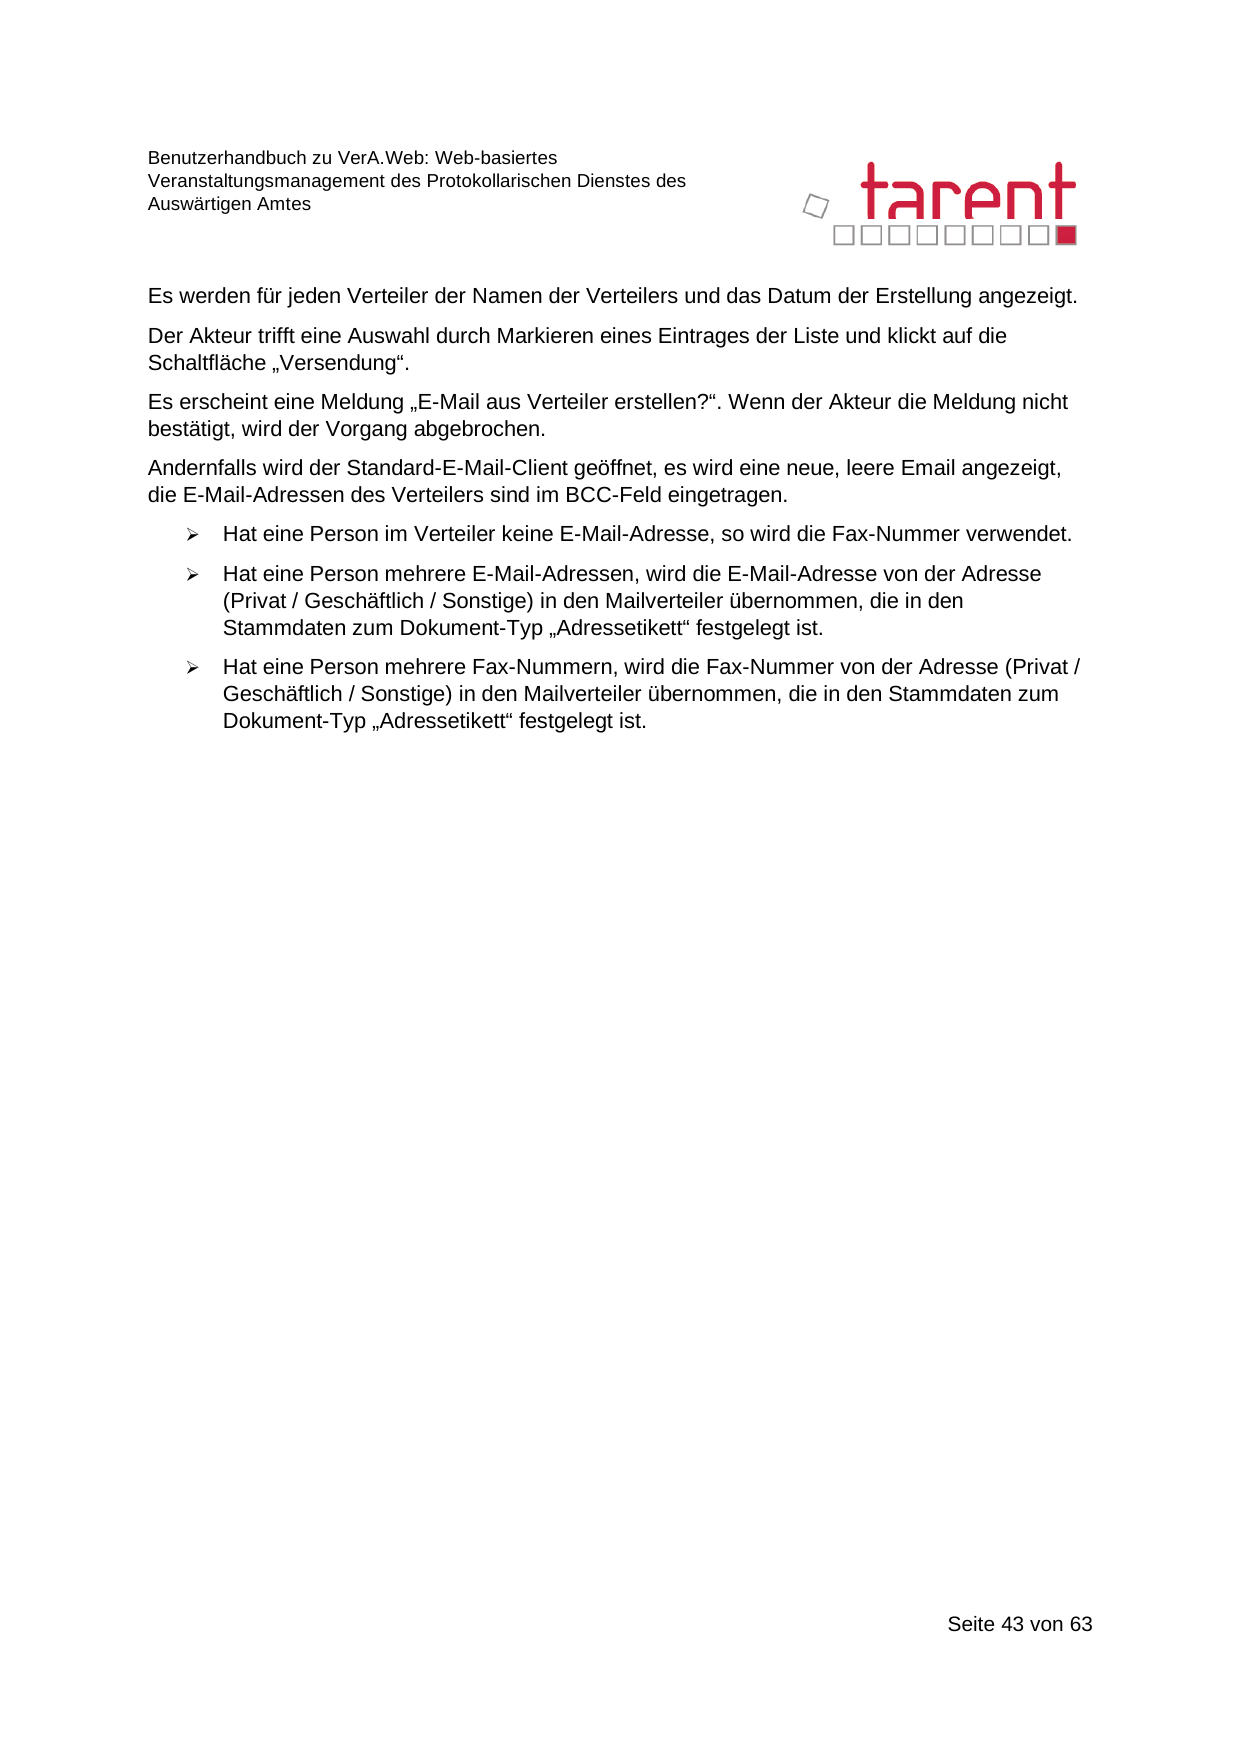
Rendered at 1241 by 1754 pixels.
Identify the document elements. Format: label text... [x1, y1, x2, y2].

text Es erscheint eine Meldung „E-Mail aus Verteiler erstellen?“. Wenn der Akteur die Meldung nicht bestätigt, wird der Vorgang abgebrochen. [148, 389, 1092, 441]
list Hat eine Person mehrere E-Mail-Adressen, wird die E-Mail-Adresse von der Adresse (Privat / Geschäftlich / Sonstige) in den Mailverteiler übernommen, die in den Stammdaten zum Dokument-Typ „Adressetikett“ festgelegt ist. [185, 561, 1092, 639]
text Andernfalls wird der Standard-E-Mail-Client geöffnet, es wird eine neue, leere Email angezeigt, die E-Mail-Adressen des Verteilers sind im BCC-Feld eingetragen. [148, 456, 1092, 507]
text Es werden für jeden Verteiler der Namen der Verteilers und das Datum der Erstellung angezeigt. [148, 284, 1092, 308]
list Hat eine Person mehrere Fax-Nummern, wird die Fax-Nummer von der Adresse (Privat / Geschäftlich / Sonstige) in den Mailverteiler übernommen, die in den Stammdaten zum Dokument-Typ „Adressetikett“ festgelegt ist. [185, 654, 1092, 733]
picture [790, 151, 1091, 255]
text Der Akteur trifft eine Auswahl durch Markieren eines Eintrages der Liste und klickt auf die Schaltfläche „Versendung“. [148, 323, 1092, 374]
list Hat eine Person im Verteiler keine E-Mail-Adresse, so wird die Fax-Nummer verwendet. [185, 522, 1092, 546]
